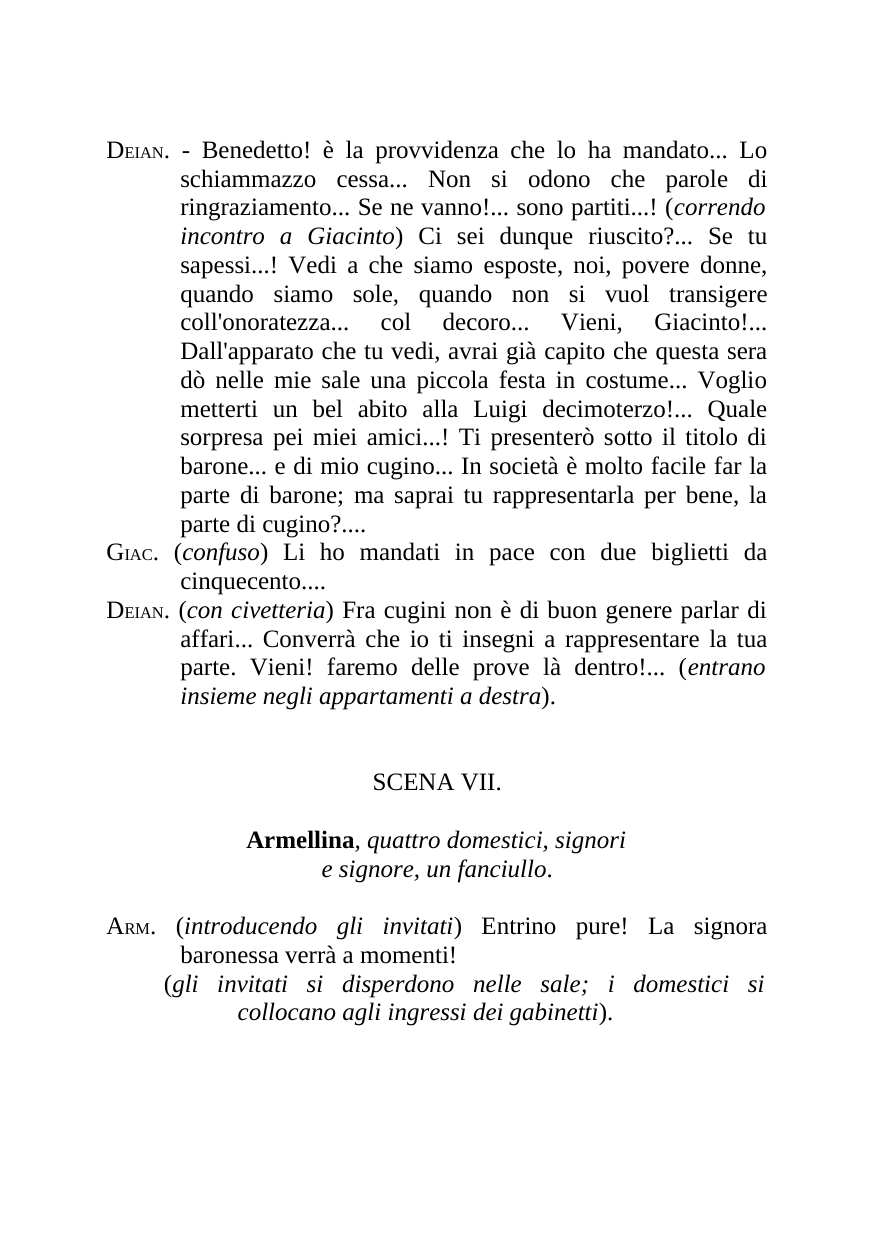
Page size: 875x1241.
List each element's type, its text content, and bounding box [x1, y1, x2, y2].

text SCENA VII. [106, 767, 768, 796]
text Giac. (confuso) Li ho mandati in pace con due biglietti da cinquecento.... [106, 537, 768, 595]
text Deian. - Benedetto! è la provvidenza che lo ha mandato... Lo schiammazzo cessa... Non si odono che parole di ringraziamento... Se ne vanno!... sono partiti...! (correndo incontro a Giacinto) Ci sei dunque riuscito?... Se tu sapessi...! Vedi a che siamo esposte, noi, povere donne, quando siamo sole, quando non si vuol transigere coll'onoratezza... col decoro... Vieni, Giacinto!... Dall'apparato che tu vedi, avrai già capito che questa sera dò nelle mie sale una piccola festa in costume... Voglio metterti un bel abito alla Luigi decimoterzo!... Quale sorpresa pei miei amici...! Ti presenterò sotto il titolo di barone... e di mio cugino... In società è molto facile far la parte di barone; ma saprai tu rappresentarla per bene, la parte di cugino?.... [106, 135, 768, 537]
text Armellina, quattro domestici, signori [106, 825, 768, 854]
text Arm. (introducendo gli invitati) Entrino pure! La signora baronessa verrà a momenti! [106, 911, 768, 969]
text e signore, un fanciullo. [106, 854, 768, 882]
text Deian. (con civetteria) Fra cugini non è di buon genere parlar di affari... Converrà che io ti insegni a rappresentare la tua parte. Vieni! faremo delle prove là dentro!... (entrano insieme negli appartamenti a destra). [106, 595, 768, 710]
text (gli invitati si disperdono nelle sale; i domestici si collocano agli ingressi dei gabinetti). [164, 969, 768, 1026]
